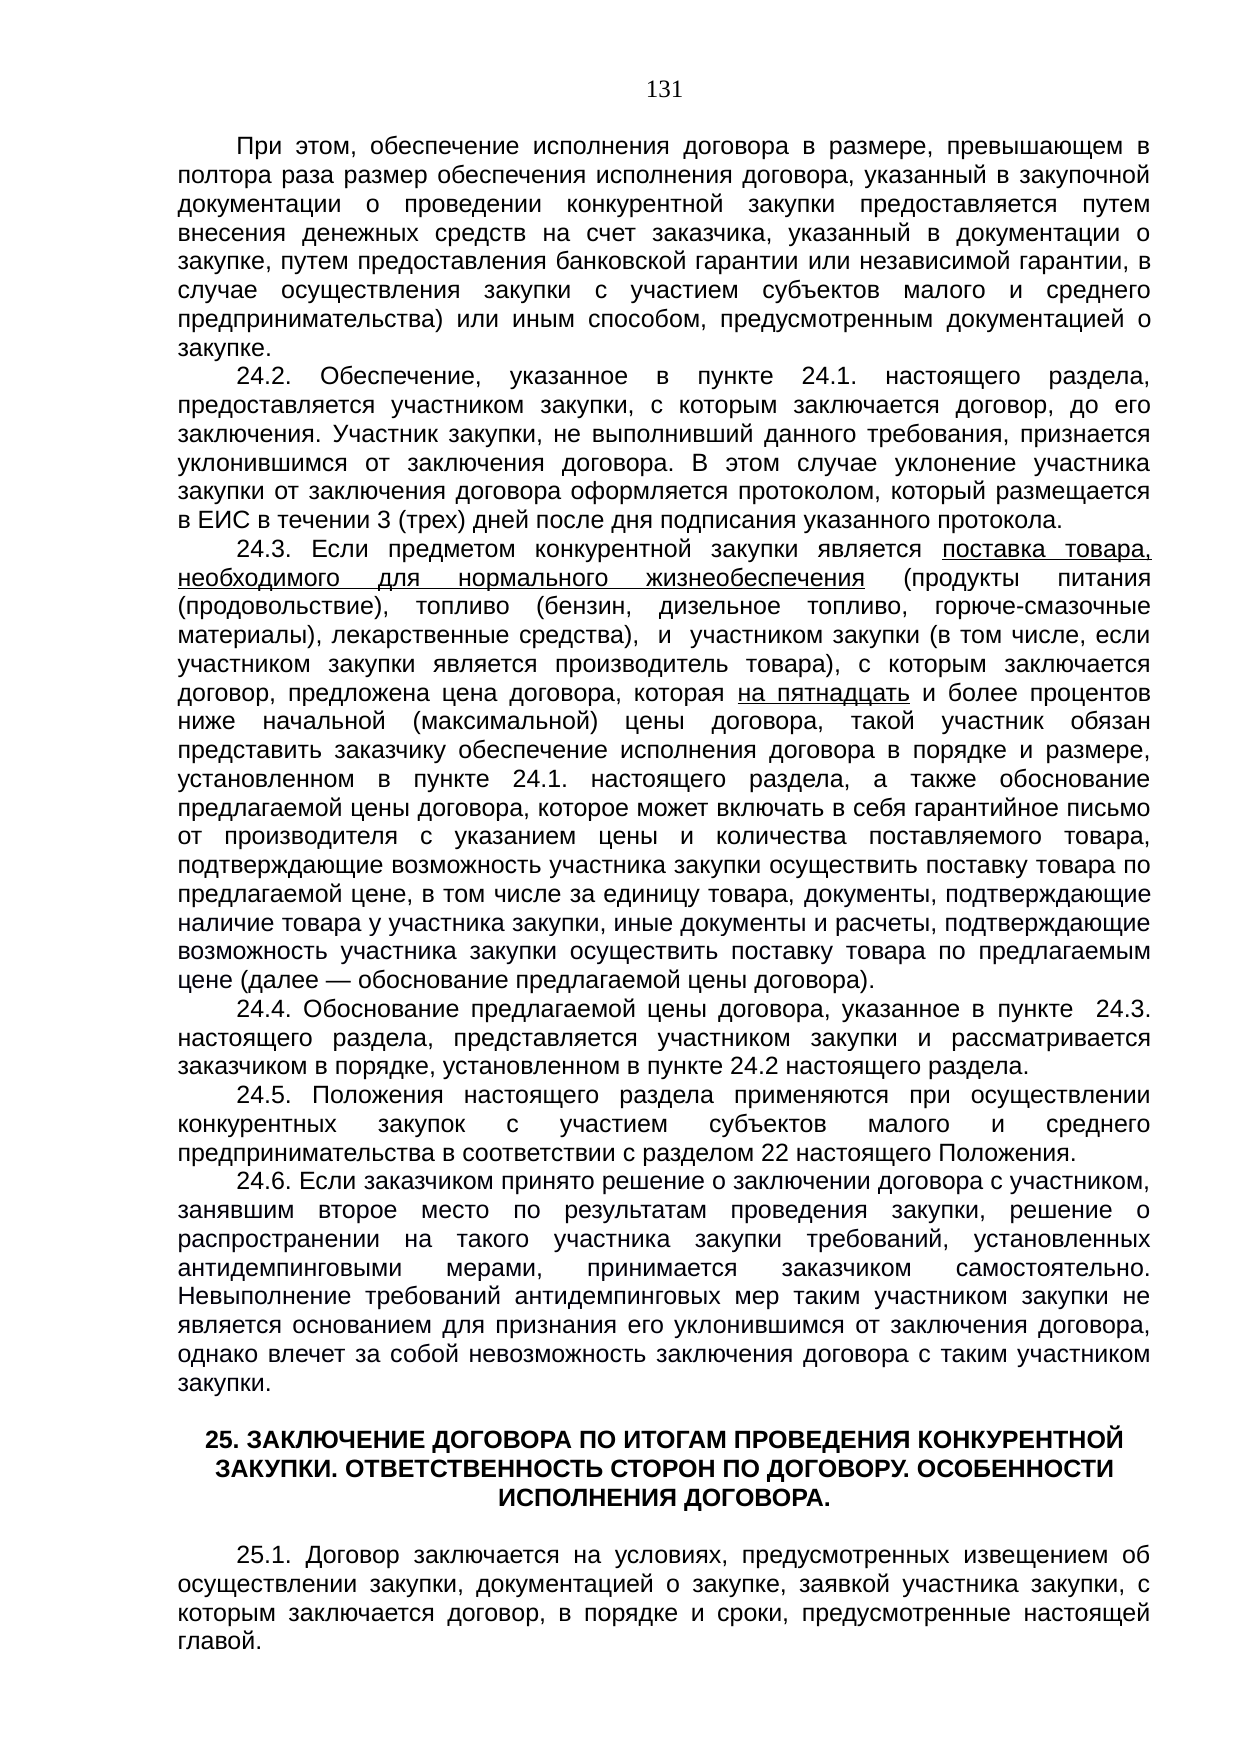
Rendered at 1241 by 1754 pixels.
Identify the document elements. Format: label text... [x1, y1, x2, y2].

text 24.5. Положения настоящего раздела применяются при осуществлении конкурентных закупок с участием субъектов малого и среднего предпринимательства в соответствии с разделом 22 настоящего Положения. [177, 1080, 1152, 1166]
text 25. ЗАКЛЮЧЕНИЕ ДОГОВОРА ПО ИТОГАМ ПРОВЕДЕНИЯ КОНКУРЕНТНОЙ ЗАКУПКИ. ОТВЕТСТВЕННОСТЬ СТОРОН ПО ДОГОВОРУ. ОСОБЕННОСТИ ИСПОЛНЕНИЯ ДОГОВОРА. [177, 1425, 1152, 1511]
text 24.3. Если предметом конкурентной закупки является поставка товара, необходимого для нормального жизнеобеспечения (продукты питания (продовольствие), топливо (бензин, дизельное топливо, горюче-смазочные материалы), лекарственные средства), и участником закупки (в том числе, если участником закупки является производитель товара), с которым заключается договор, предложена цена договора, которая на пятнадцать и более процентов ниже начальной (максимальной) цены договора, такой участник обязан представить заказчику обеспечение исполнения договора в порядке и размере, установленном в пункте 24.1. настоящего раздела, а также обоснование предлагаемой цены договора, которое может включать в себя гарантийное письмо от производителя с указанием цены и количества поставляемого товара, подтверждающие возможность участника закупки осуществить поставку товара по предлагаемой цене, в том числе за единицу товара, документы, подтверждающие наличие товара у участника закупки, иные документы и расчеты, подтверждающие возможность участника закупки осуществить поставку товара по предлагаемым цене (далее — обоснование предлагаемой цены договора). [177, 534, 1152, 994]
text При этом, обеспечение исполнения договора в размере, превышающем в полтора раза размер обеспечения исполнения договора, указанный в закупочной документации о проведении конкурентной закупки предоставляется путем внесения денежных средств на счет заказчика, указанный в документации о закупке, путем предоставления банковской гарантии или независимой гарантии, в случае осуществления закупки с участием субъектов малого и среднего предпринимательства) или иным способом, предусмотренным документацией о закупке. [177, 131, 1152, 361]
text 24.4. Обоснование предлагаемой цены договора, указанное в пункте 24.3. настоящего раздела, представляется участником закупки и рассматривается заказчиком в порядке, установленном в пункте 24.2 настоящего раздела. [177, 994, 1152, 1080]
text 24.6. Если заказчиком принято решение о заключении договора с участником, занявшим второе место по результатам проведения закупки, решение о распространении на такого участника закупки требований, установленных антидемпинговыми мерами, принимается заказчиком самостоятельно. Невыполнение требований антидемпинговых мер таким участником закупки не является основанием для признания его уклонившимся от заключения договора, однако влечет за собой невозможность заключения договора с таким участником закупки. [177, 1166, 1152, 1396]
text 25.1. Договор заключается на условиях, предусмотренных извещением об осуществлении закупки, документацией о закупке, заявкой участника закупки, с которым заключается договор, в порядке и сроки, предусмотренные настоящей главой. [177, 1540, 1152, 1655]
text 24.2. Обеспечение, указанное в пункте 24.1. настоящего раздела, предоставляется участником закупки, с которым заключается договор, до его заключения. Участник закупки, не выполнивший данного требования, признается уклонившимся от заключения договора. В этом случае уклонение участника закупки от заключения договора оформляется протоколом, который размещается в ЕИС в течении 3 (трех) дней после дня подписания указанного протокола. [177, 361, 1152, 534]
